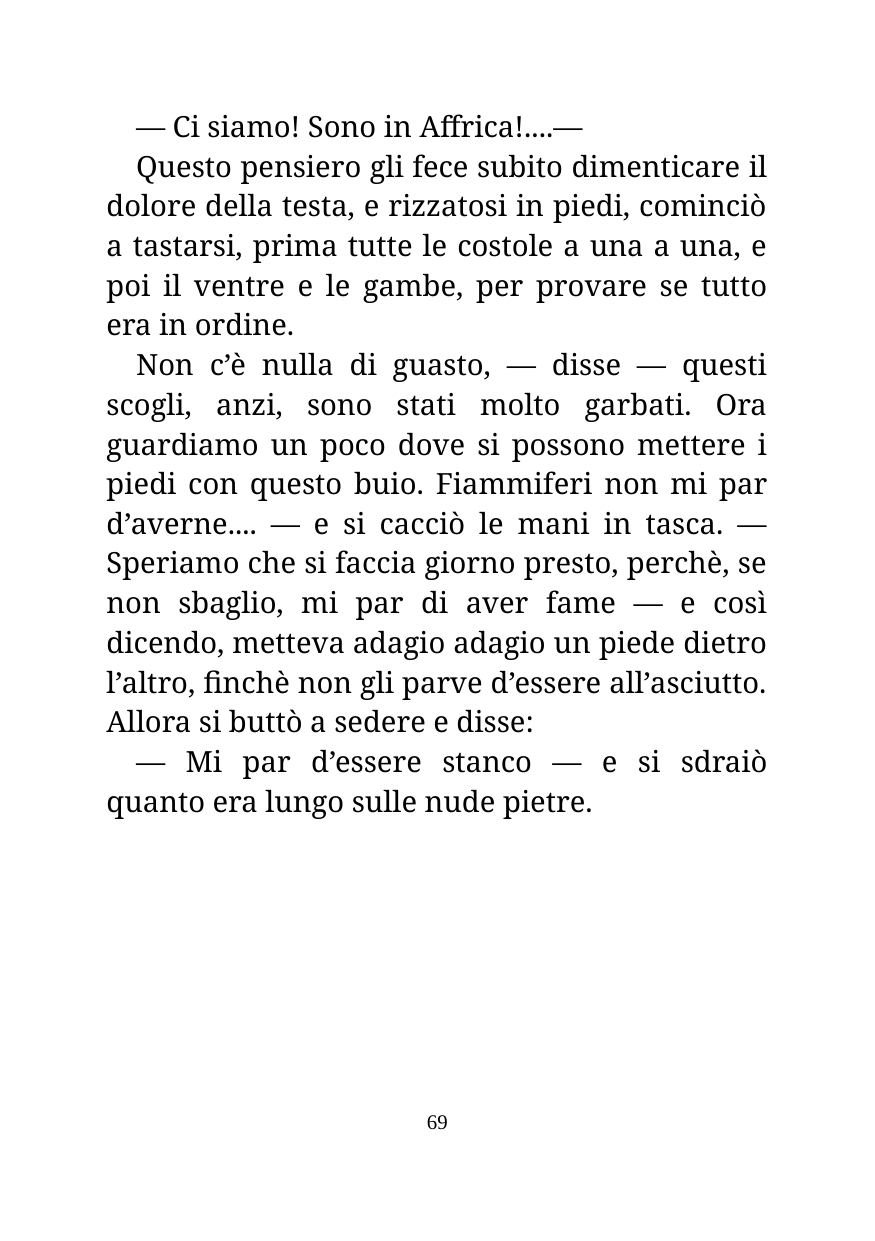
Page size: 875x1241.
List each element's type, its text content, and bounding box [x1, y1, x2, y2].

text — Ci siamo! Sono in Affrica!....— [106, 106, 768, 146]
text Non c’è nulla di guasto, — disse — questi scogli, anzi, sono stati molto garbati. Ora guardiamo un poco dove si possono mettere i piedi con questo buio. Fiammiferi non mi par d’averne.... — e si cacciò le mani in tasca. — Speriamo che si faccia giorno presto, perchè, se non sbaglio, mi par di aver fame — e così dicendo, metteva adagio adagio un piede dietro l’altro, finchè non gli parve d’essere all’asciutto. Allora si buttò a sedere e disse: [106, 344, 768, 741]
text Questo pensiero gli fece subito dimenticare il dolore della testa, e rizzatosi in piedi, cominciò a tastarsi, prima tutte le costole a una a una, e poi il ventre e le gambe, per provare se tutto era in ordine. [106, 146, 768, 344]
text — Mi par d’essere stanco — e si sdraiò quanto era lungo sulle nude pietre. [106, 741, 768, 821]
